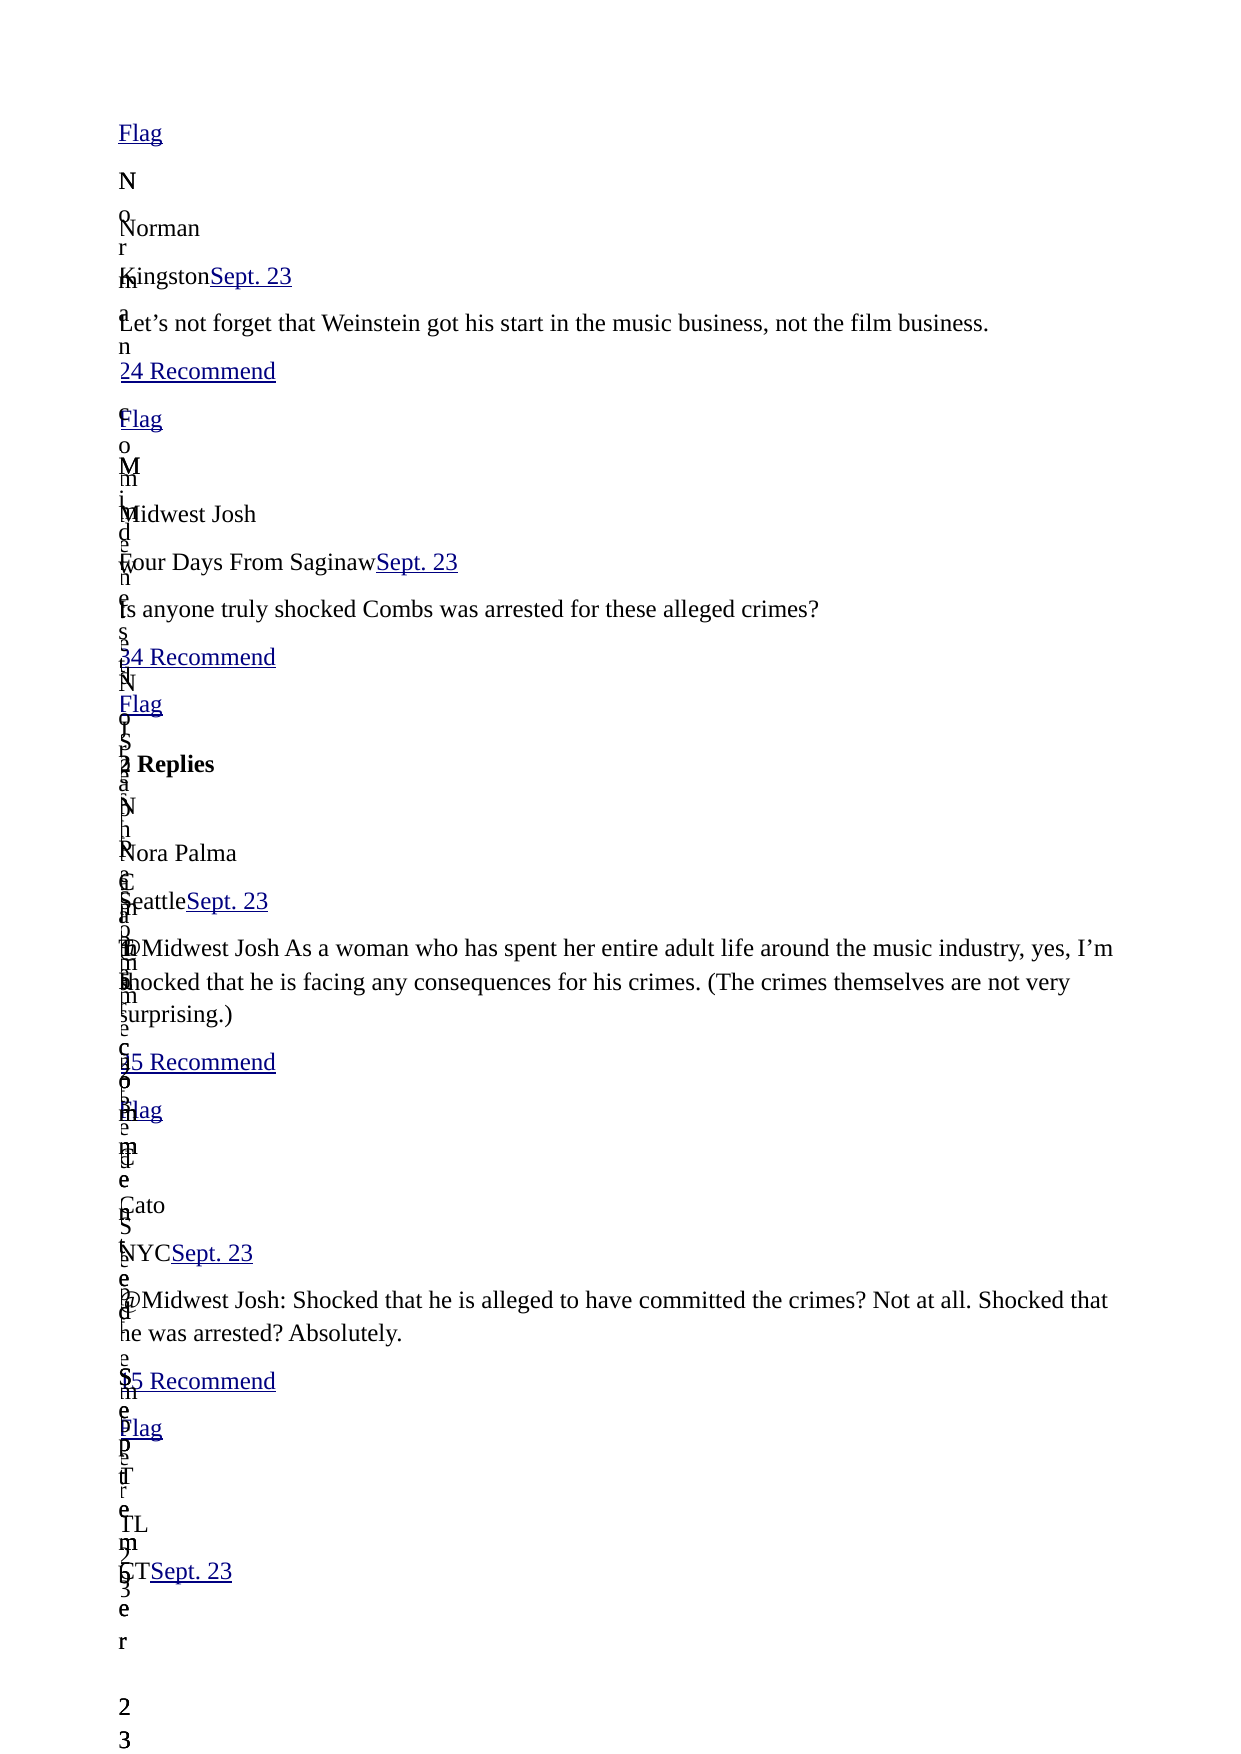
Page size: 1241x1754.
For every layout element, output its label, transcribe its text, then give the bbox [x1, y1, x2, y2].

text 34 Recommend [121, 642, 1122, 671]
subtitle 2 Replies [121, 749, 1122, 778]
text Let’s not forget that Weinstein got his start in the music business, not the film business. [121, 308, 1122, 337]
text Nora Palma [121, 838, 1122, 867]
text Flag [118, 118, 1122, 147]
text Flag [121, 404, 1122, 432]
text Is anyone truly shocked Combs was arrested for these alleged crimes? [121, 594, 1122, 623]
text 15 Recommend [121, 1366, 1122, 1394]
text NYCSept. 23 [121, 1238, 1122, 1266]
text M [121, 451, 1122, 480]
text Norman [121, 213, 1122, 242]
text Midwest Josh [121, 499, 1122, 528]
text T [121, 1461, 1122, 1490]
text Flag [121, 1413, 1122, 1442]
text @Midwest Josh As a woman who has spent her entire adult life around the music industry, yes, I’m shocked that he is facing any consequences for his crimes. (The crimes themselves are not very surprising.) [121, 933, 1122, 1028]
text TL [121, 1509, 1122, 1537]
text SeattleSept. 23 [121, 886, 1122, 915]
text 25 Recommend [121, 1047, 1122, 1076]
text CTSept. 23 [121, 1556, 1122, 1585]
text N [121, 791, 1122, 819]
text KingstonSept. 23 [121, 261, 1122, 290]
text Cato [121, 1190, 1122, 1219]
text Four Days From SaginawSept. 23 [121, 547, 1122, 575]
text @Midwest Josh: Shocked that he is alleged to have committed the crimes? Not at all. Shocked that he was arrested? Absolutely. [121, 1285, 1122, 1347]
text Flag [121, 689, 1122, 718]
text 24 Recommend [121, 356, 1122, 385]
text Flag [122, 1095, 1122, 1123]
text C [121, 1142, 1122, 1171]
text N [121, 166, 1122, 194]
